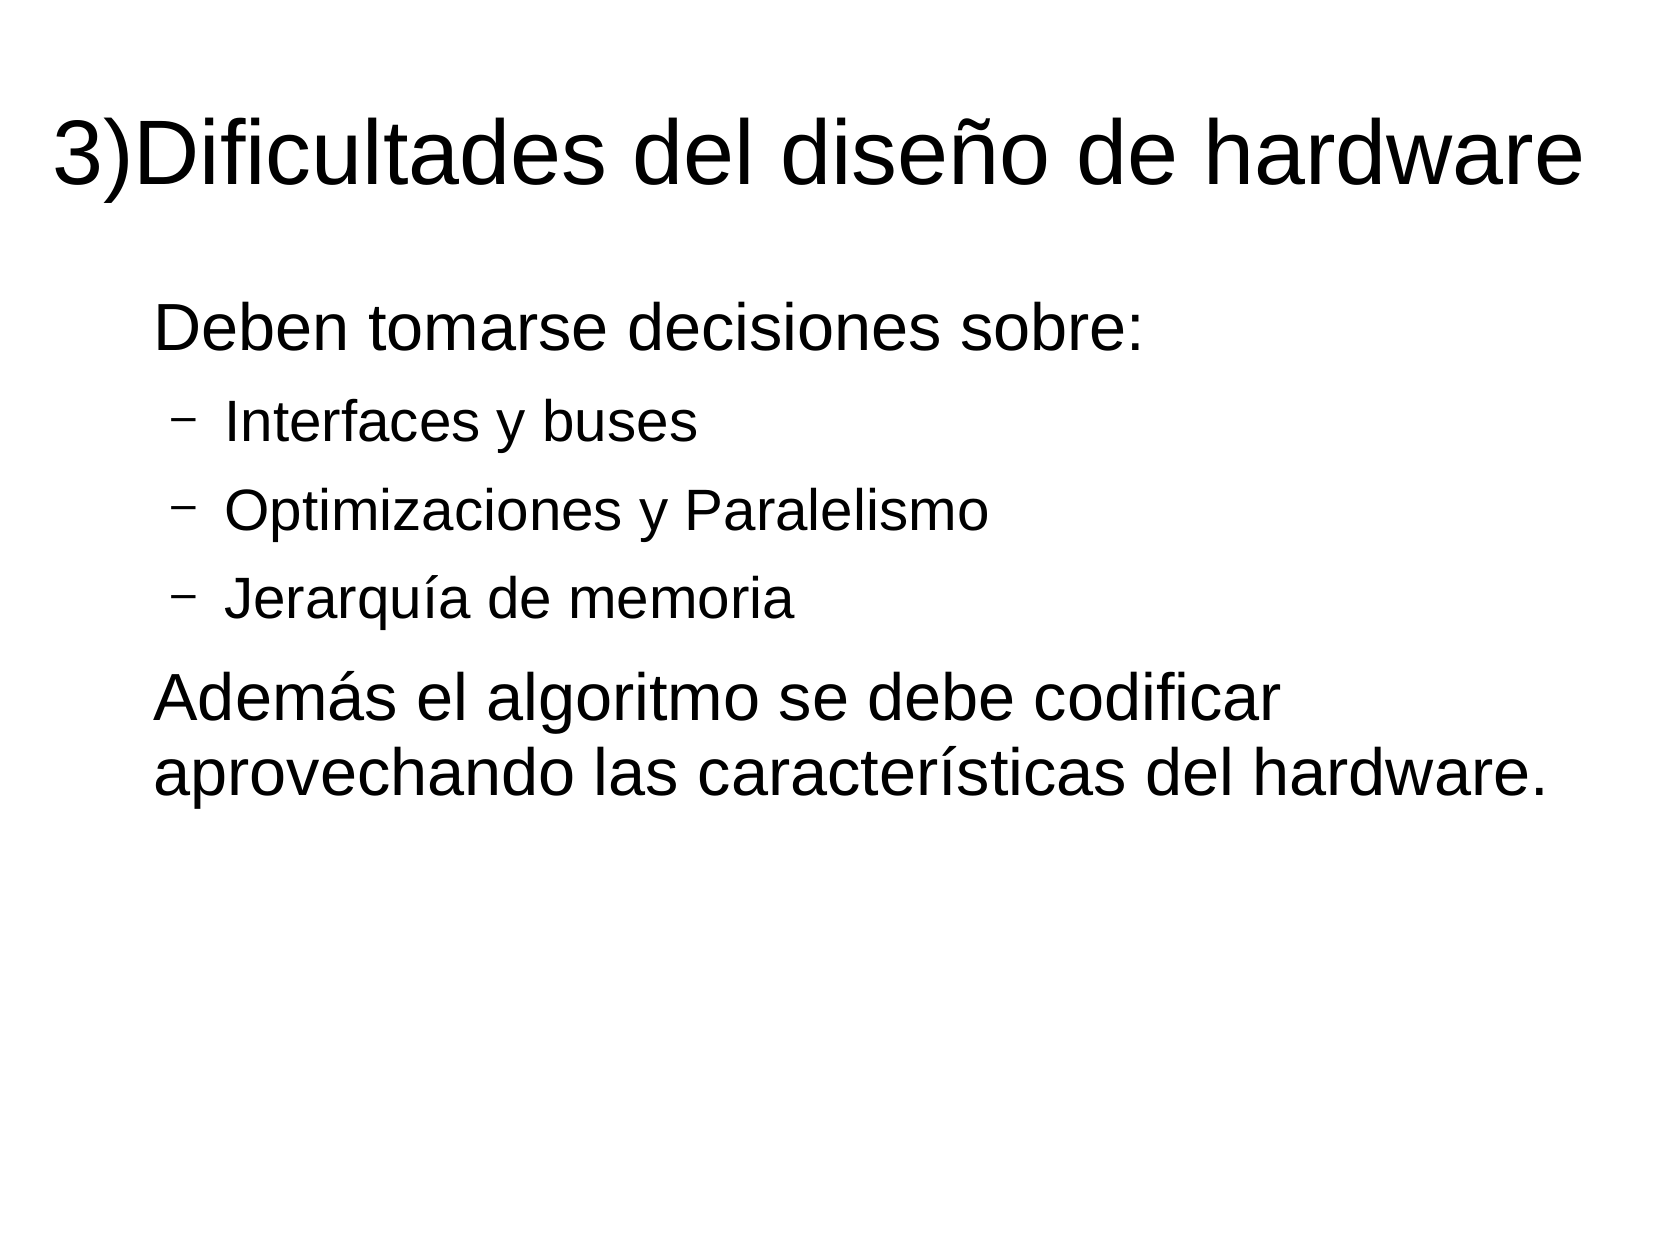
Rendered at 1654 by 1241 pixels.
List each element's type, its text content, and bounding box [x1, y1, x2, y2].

title 3)Dificultades del diseño de hardware [6, 49, 1633, 257]
list Deben tomarse decisiones sobre: Interfaces y buses Optimizaciones y Paralelismo Jerarquía de memoria Además el algoritmo se debe codificar aprovechando las características del hardware. [82, 290, 1571, 1010]
